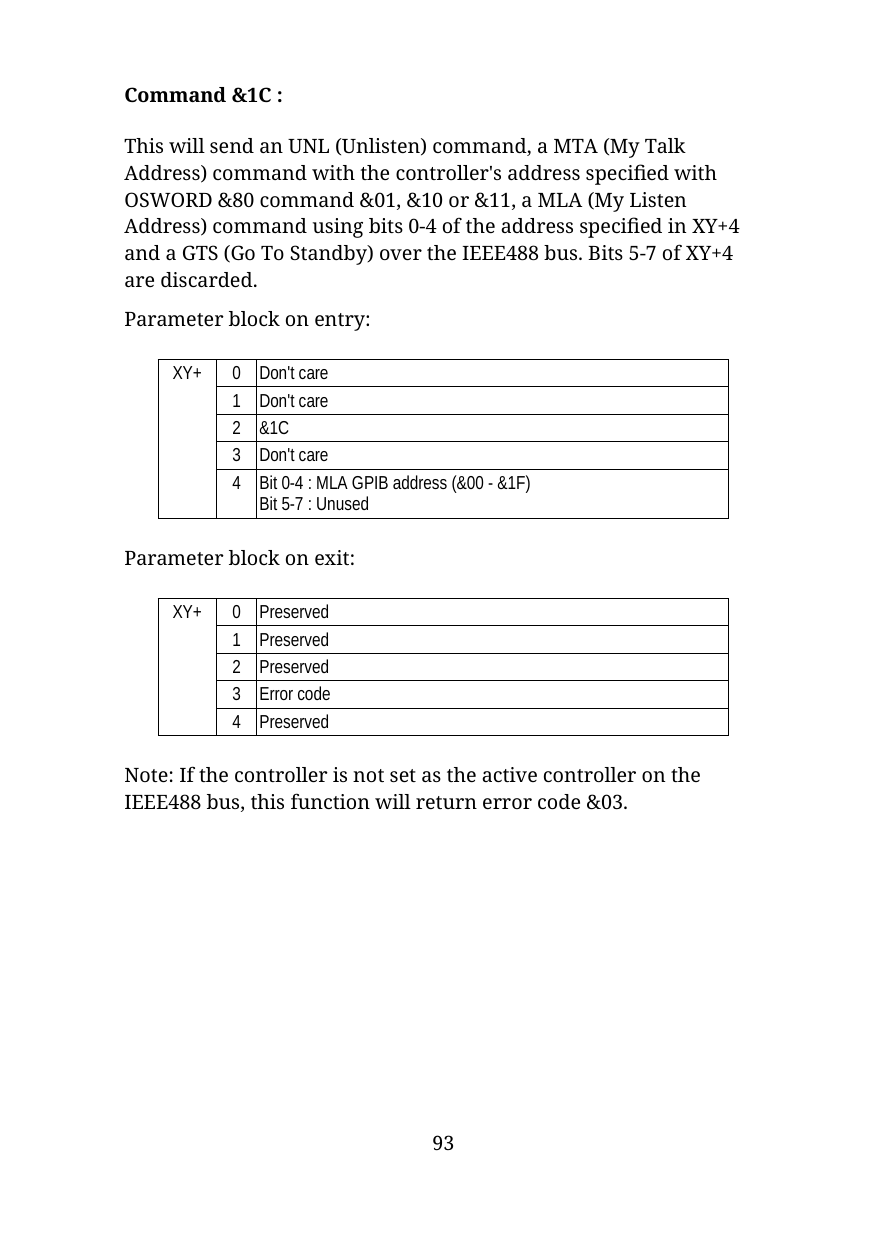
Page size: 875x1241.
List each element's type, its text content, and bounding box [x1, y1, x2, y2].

text This will send an UNL (Unlisten) command, a MTA (My Talk Address) command with the controller's address specified with OSWORD &80 command &01, &10 or &11, a MLA (My Listen Address) command using bits 0-4 of the address specified in XY+4 and a GTS (Go To Standby) over the IEEE488 bus. Bits 5-7 of XY+4 are discarded. [124, 132, 762, 293]
table_cell 2 [217, 415, 256, 441]
table_cell 1 [217, 626, 256, 653]
table_cell Bit 0-4 : MLA GPIB address (&00 - &1F) Bit 5-7 : Unused [257, 470, 728, 518]
text Note: If the controller is not set as the active controller on the IEEE488 bus, this function will return error code &03. [124, 762, 762, 815]
table_header 0 [217, 360, 256, 386]
table_header Preserved [257, 599, 728, 625]
table_cell 4 [217, 470, 256, 518]
table_cell 4 [217, 709, 256, 735]
table_cell 2 [217, 654, 256, 680]
table_cell 3 [217, 442, 256, 469]
table_cell 1 [217, 387, 256, 414]
table_cell Don't care [257, 442, 728, 469]
table_cell Preserved [257, 654, 728, 680]
text Parameter block on entry: [124, 306, 762, 332]
table_cell Don't care [257, 387, 728, 414]
table_header Don't care [257, 360, 728, 386]
table_cell 3 [217, 681, 256, 708]
table_cell Preserved [257, 626, 728, 653]
table_cell Error code [257, 681, 728, 708]
table_header XY+ [159, 360, 216, 518]
table_cell &1C [257, 415, 728, 441]
table_header 0 [217, 599, 256, 625]
table_cell Preserved [257, 709, 728, 735]
table_header XY+ [159, 599, 216, 735]
text Parameter block on exit: [124, 544, 762, 571]
subtitle Command &1C : [124, 81, 762, 108]
